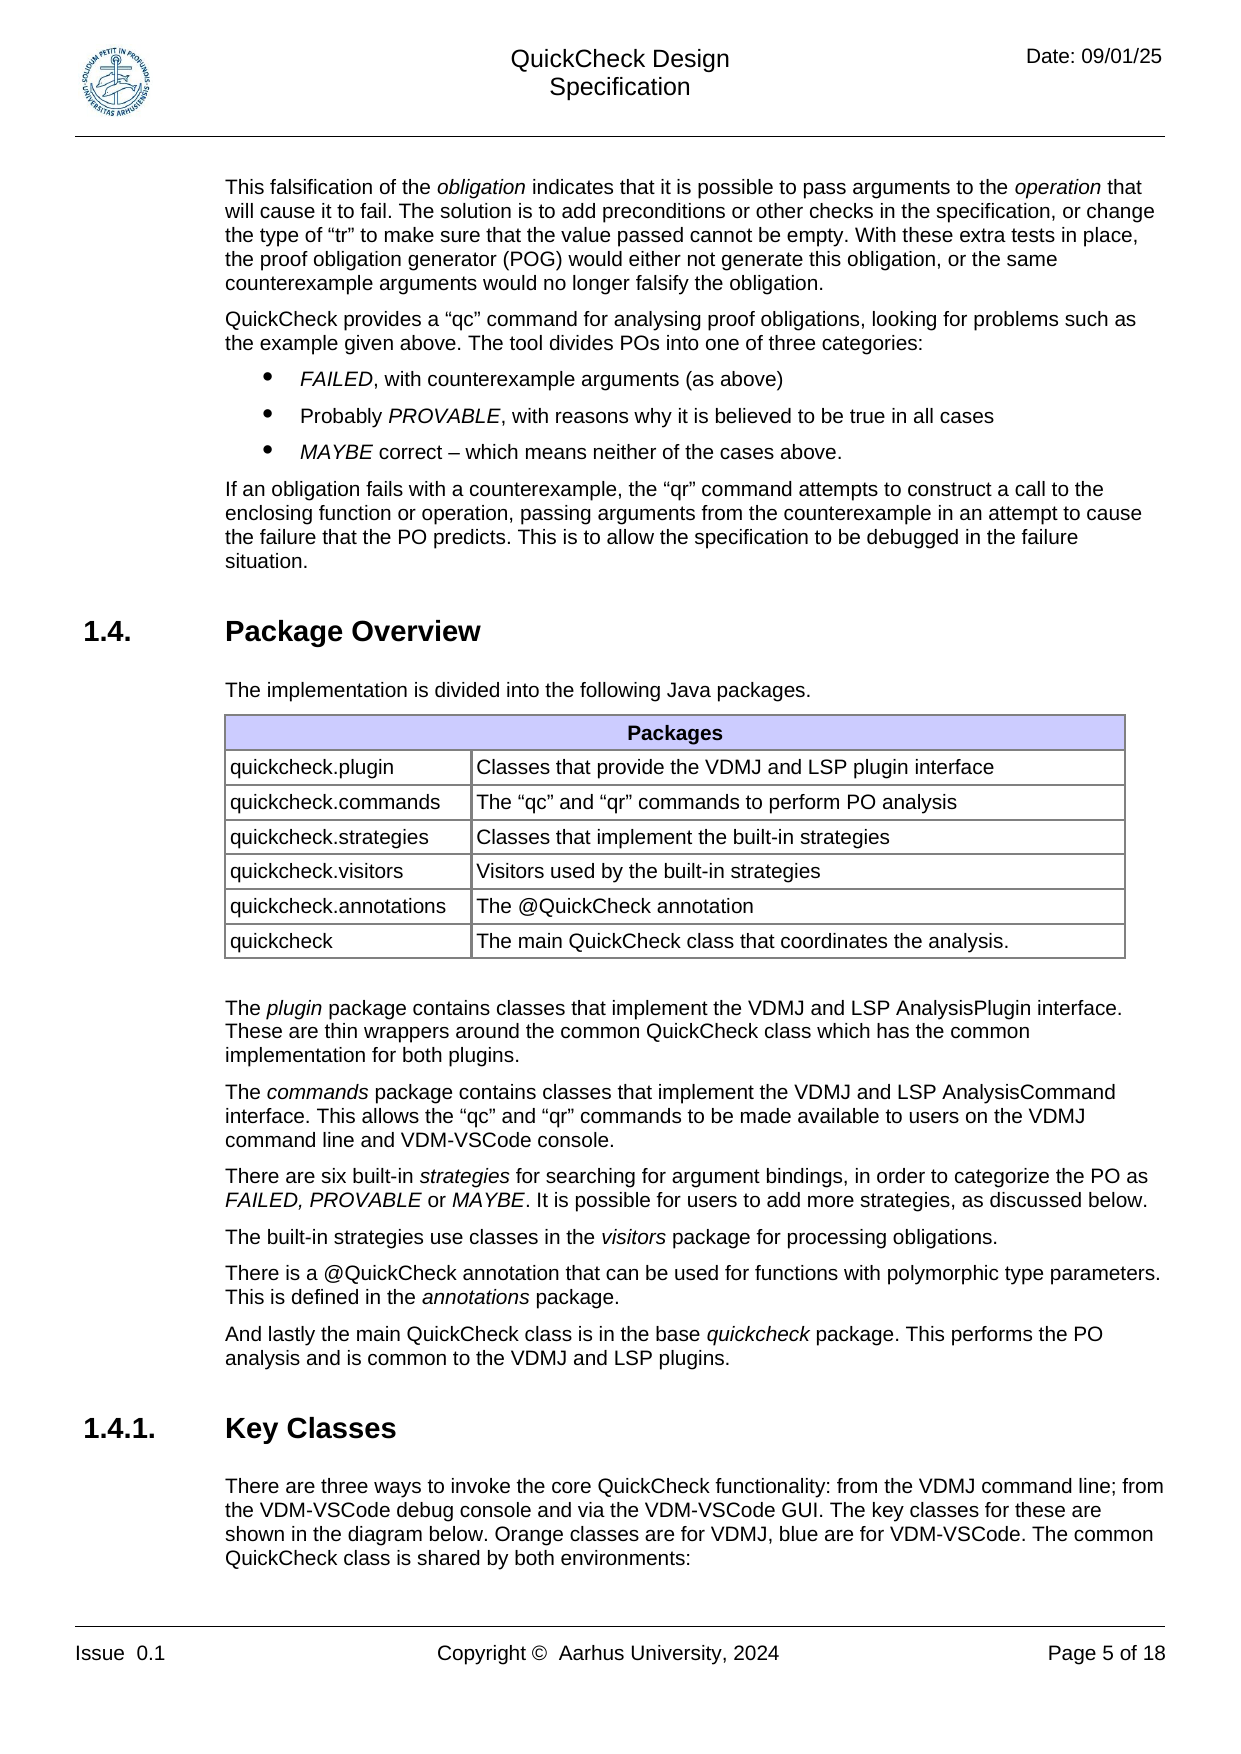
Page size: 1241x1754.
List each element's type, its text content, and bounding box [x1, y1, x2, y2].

list MAYBE correct – which means neither of the cases above. [262, 441, 1165, 464]
text And lastly the main QuickCheck class is in the base quickcheck package. This performs the PO analysis and is common to the VDMJ and LSP plugins. [225, 1322, 1165, 1370]
table_cell Classes that implement the built-in strategies [473, 821, 1124, 853]
picture [78, 44, 153, 120]
table_cell Visitors used by the built-in strategies [473, 855, 1124, 888]
subtitle Package Overview [75, 615, 1165, 648]
list FAILED, with counterexample arguments (as above) [262, 368, 1165, 392]
subtitle Key Classes [75, 1412, 1165, 1445]
text There is a @QuickCheck annotation that can be used for functions with polymorphic type parameters. This is defined in the annotations package. [225, 1261, 1165, 1309]
table_cell Classes that provide the VDMJ and LSP plugin interface [473, 751, 1124, 784]
table_cell The @QuickCheck annotation [473, 890, 1124, 922]
table_cell The main QuickCheck class that coordinates the analysis. [473, 925, 1124, 957]
table_cell The “qc” and “qr” commands to perform PO analysis [473, 786, 1124, 818]
table_cell quickcheck.strategies [226, 821, 470, 853]
table_cell quickcheck [226, 925, 470, 957]
text QuickCheck provides a “qc” command for analysing proof obligations, looking for problems such as the example given above. The tool divides POs into one of three categories: [225, 307, 1165, 355]
text If an obligation fails with a counterexample, the “qr” command attempts to construct a call to the enclosing function or operation, passing arguments from the counterexample in an attempt to cause the failure that the PO predicts. This is to allow the specification to be debugged in the failure situation. [225, 477, 1165, 573]
text This falsification of the obligation indicates that it is possible to pass arguments to the operation that will cause it to fail. The solution is to add preconditions or other checks in the specification, or change the type of “tr” to make sure that the value passed cannot be empty. With these extra tests in place, the proof obligation generator (POG) would either not generate this obligation, or the same counterexample arguments would no longer falsify the obligation. [225, 175, 1165, 295]
table_cell quickcheck.plugin [226, 751, 470, 784]
text The built-in strategies use classes in the visitors package for processing obligations. [225, 1225, 1165, 1249]
table_cell quickcheck.commands [226, 786, 470, 818]
table_cell quickcheck.visitors [226, 855, 470, 888]
text The commands package contains classes that implement the VDMJ and LSP AnalysisCommand interface. This allows the “qc” and “qr” commands to be made available to users on the VDMJ command line and VDM-VSCode console. [225, 1080, 1165, 1152]
list Probably PROVABLE, with reasons why it is believed to be true in all cases [262, 404, 1165, 428]
table_header Packages [226, 716, 1124, 749]
text The implementation is divided into the following Java packages. [225, 678, 1165, 702]
text There are six built-in strategies for searching for argument bindings, in order to categorize the PO as FAILED, PROVABLE or MAYBE. It is possible for users to add more strategies, as discussed below. [225, 1164, 1165, 1212]
text The plugin package contains classes that implement the VDMJ and LSP AnalysisPlugin interface. These are thin wrappers around the common QuickCheck class which has the common implementation for both plugins. [225, 996, 1165, 1068]
text There are three ways to invoke the core QuickCheck functionality: from the VDMJ command line; from the VDM-VSCode debug console and via the VDM-VSCode GUI. The key classes for these are shown in the diagram below. Orange classes are for VDMJ, blue are for VDM-VSCode. The common QuickCheck class is shared by both environments: [225, 1475, 1165, 1571]
table_cell quickcheck.annotations [226, 890, 470, 922]
